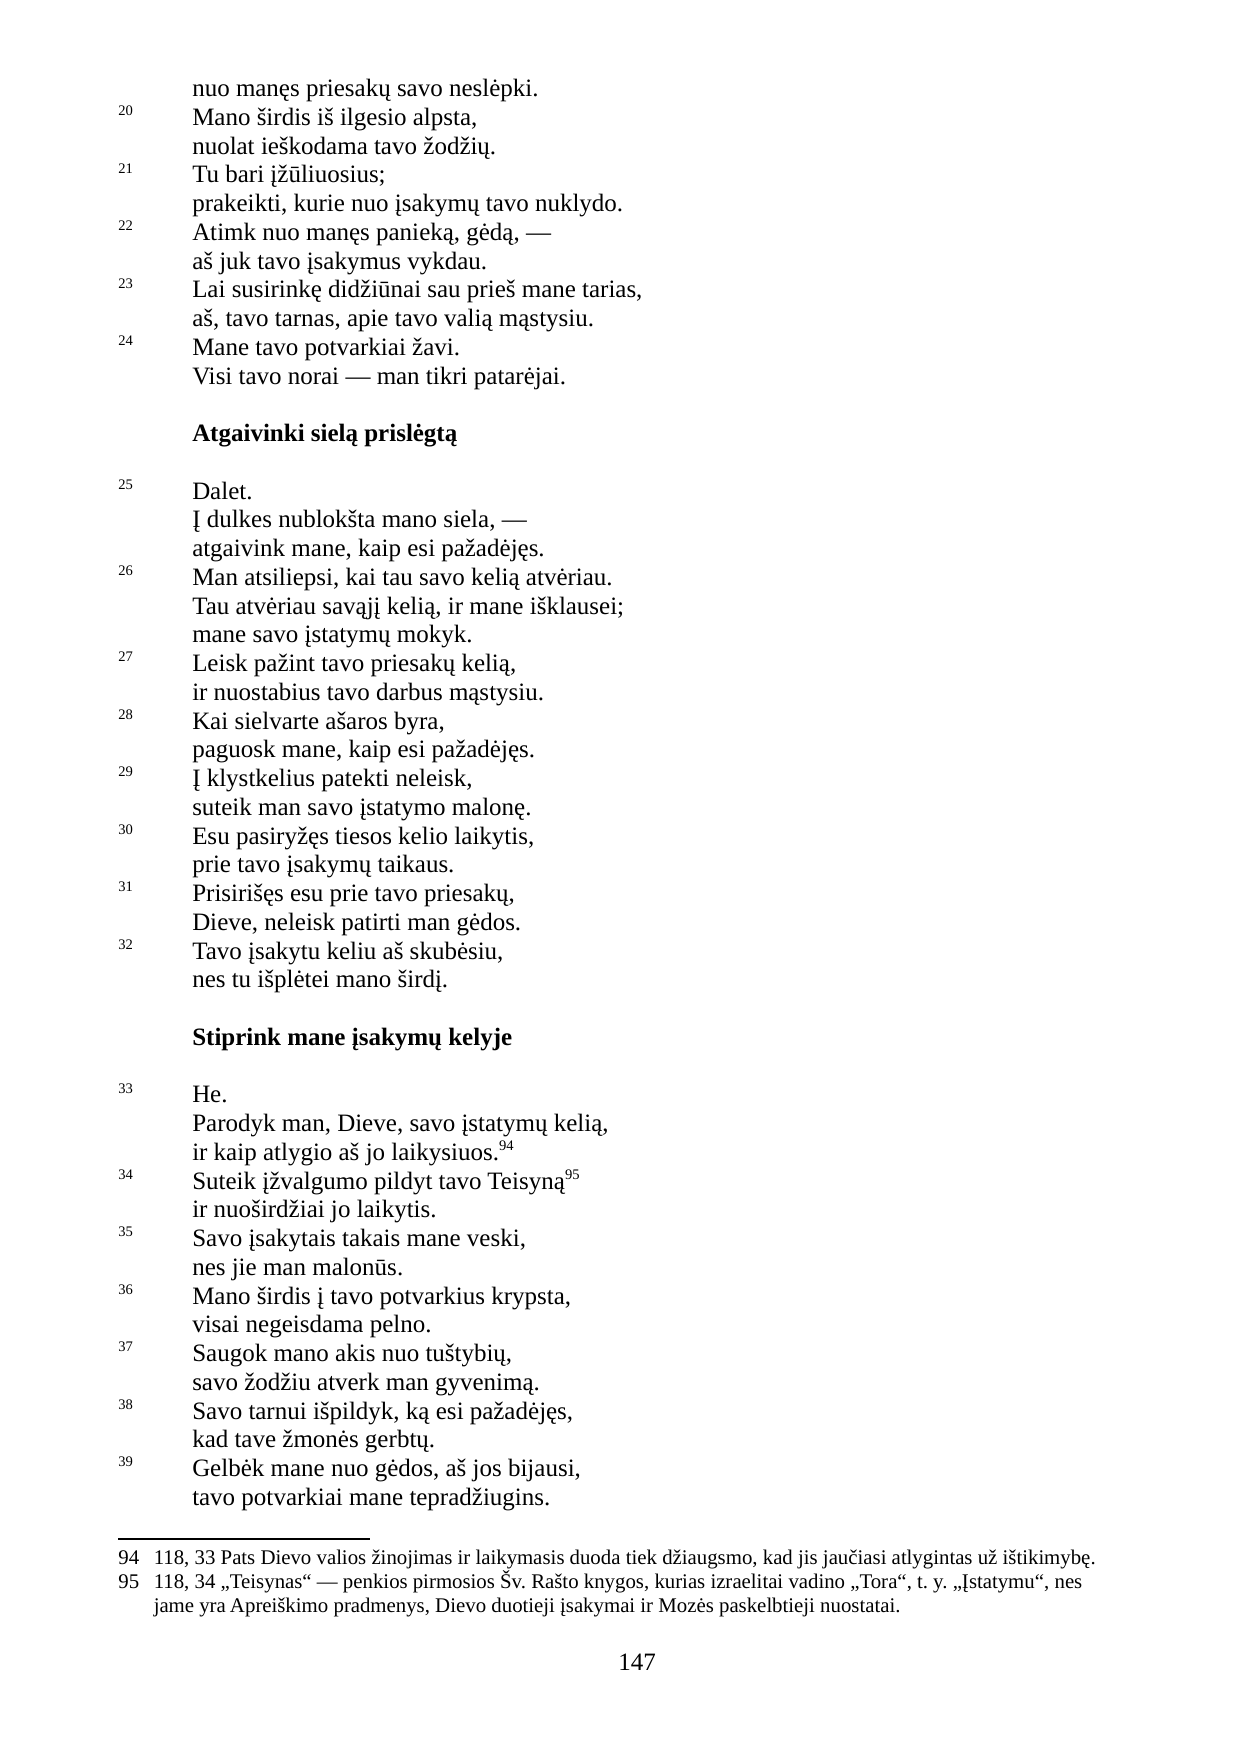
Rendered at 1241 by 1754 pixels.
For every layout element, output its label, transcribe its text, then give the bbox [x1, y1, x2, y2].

text 37 Saugok mano akis nuo tuštybių, [118, 1338, 1122, 1367]
text paguosk mane, kaip esi pažadėjęs. [118, 734, 1122, 763]
text Dieve, neleisk patirti man gėdos. [118, 907, 1122, 936]
text suteik man savo įstatymo malonę. [118, 792, 1122, 821]
text Parodyk man, Dieve, savo įstatymų kelią, [118, 1108, 1122, 1137]
text ir nuoširdžiai jo laikytis. [118, 1194, 1122, 1223]
text 118, 33 Pats Dievo valios žinojimas ir laikymasis duoda tiek džiaugsmo, kad jis jaučiasi atlygintas už ištikimybę. [118, 1545, 1122, 1569]
text 38 Savo tarnui išpildyk, ką esi pažadėjęs, [118, 1396, 1122, 1424]
text prakeikti, kurie nuo įsakymų tavo nuklydo. [118, 188, 1122, 217]
text 27 Leisk pažint tavo priesakų kelią, [118, 648, 1122, 677]
text 39 Gelbėk mane nuo gėdos, aš jos bijausi, [118, 1453, 1122, 1482]
text 28 Kai sielvarte ašaros byra, [118, 706, 1122, 734]
text 36 Mano širdis į tavo potvarkius krypsta, [118, 1281, 1122, 1309]
text 118, 34 „Teisynas“ — penkios pirmosios Šv. Rašto knygos, kurias izraelitai vadino „Tora“, t. y. „Įstatymu“, nes jame yra Apreiškimo pradmenys, Dievo duotieji įsakymai ir Mozės paskelbtieji nuostatai. [118, 1569, 1122, 1617]
text 33 He. [118, 1079, 1122, 1108]
text 29 Į klystkelius patekti neleisk, [118, 763, 1122, 792]
text tavo potvarkiai mane tepradžiugins. [118, 1482, 1122, 1511]
text aš, tavo tarnas, apie tavo valią mąstysiu. [118, 303, 1122, 332]
text Į dulkes nublokšta mano siela, — [118, 504, 1122, 533]
text 20 Mano širdis iš ilgesio alpsta, [118, 102, 1122, 131]
text 31 Prisirišęs esu prie tavo priesakų, [118, 878, 1122, 907]
text kad tave žmonės gerbtų. [118, 1424, 1122, 1453]
text savo žodžiu atverk man gyvenimą. [118, 1367, 1122, 1396]
text 24 Mane tavo potvarkiai žavi. [118, 332, 1122, 361]
text Tau atvėriau savąjį kelią, ir mane išklausei; [118, 591, 1122, 619]
text 26 Man atsiliepsi, kai tau savo kelią atvėriau. [118, 562, 1122, 591]
text ir nuostabius tavo darbus mąstysiu. [118, 677, 1122, 706]
text Visi tavo norai — man tikri patarėjai. [118, 361, 1122, 389]
text aš juk tavo įsakymus vykdau. [118, 246, 1122, 274]
text nes tu išplėtei mano širdį. [118, 964, 1122, 993]
text visai negeisdama pelno. [118, 1309, 1122, 1338]
text 34 Suteik įžvalgumo pildyt tavo Teisyną [118, 1166, 1122, 1194]
text ir kaip atlygio aš jo laikysiuos. [118, 1137, 1122, 1166]
text atgaivink mane, kaip esi pažadėjęs. [118, 533, 1122, 562]
text mane savo įstatymų mokyk. [118, 619, 1122, 648]
text 21 Tu bari įžūliuosius; [118, 159, 1122, 188]
text 30 Esu pasiryžęs tiesos kelio laikytis, [118, 821, 1122, 849]
text 22 Atimk nuo manęs panieką, gėdą, — [118, 217, 1122, 246]
text nuo manęs priesakų savo neslėpki. [118, 73, 1122, 102]
text 32 Tavo įsakytu keliu aš skubėsiu, [118, 936, 1122, 964]
text 23 Lai susirinkę didžiūnai sau prieš mane tarias, [118, 274, 1122, 303]
text Stiprink mane įsakymų kelyje [118, 1022, 1122, 1051]
text 25 Dalet. [118, 476, 1122, 504]
text Atgaivinki sielą prislėgtą [118, 418, 1122, 447]
text 35 Savo įsakytais takais mane veski, [118, 1223, 1122, 1252]
text nes jie man malonūs. [118, 1252, 1122, 1281]
text nuolat ieškodama tavo žodžių. [118, 131, 1122, 159]
text prie tavo įsakymų taikaus. [118, 849, 1122, 878]
